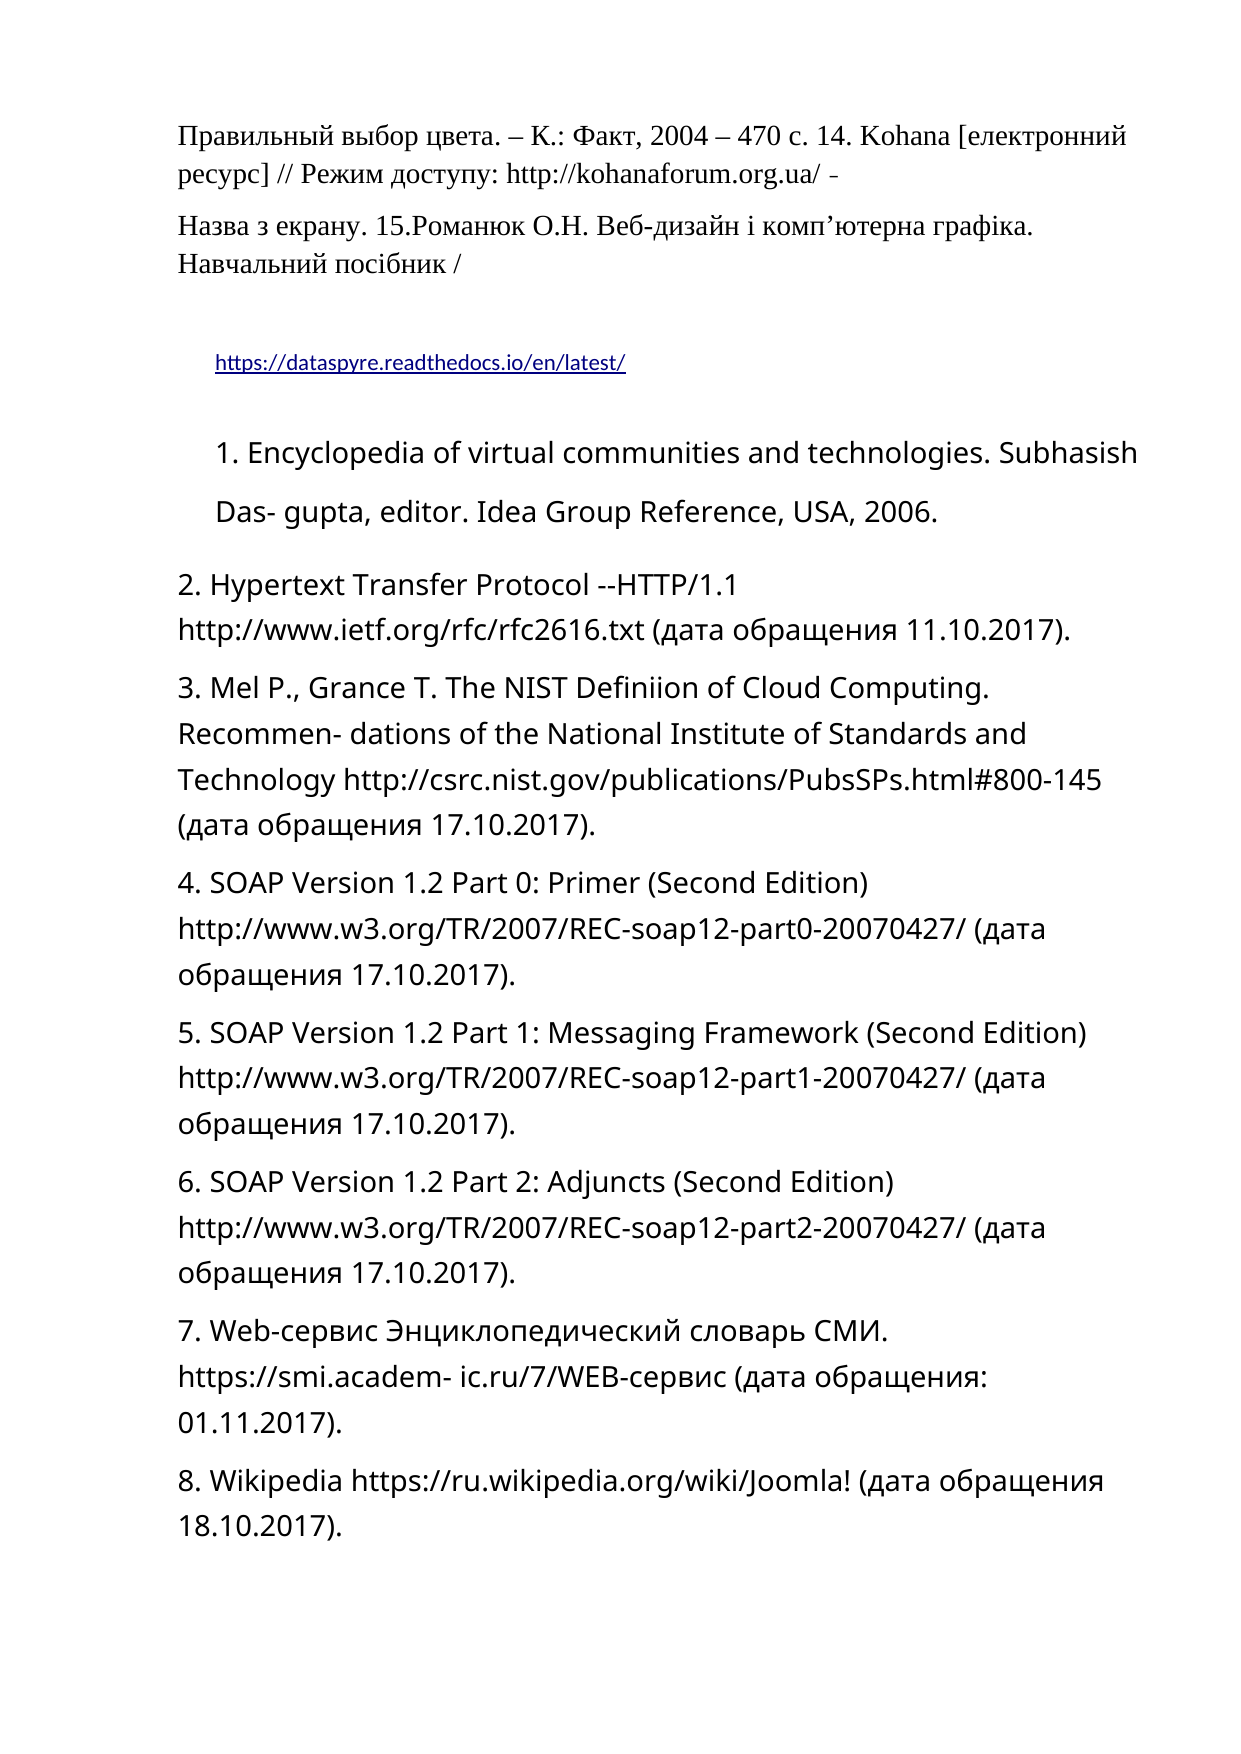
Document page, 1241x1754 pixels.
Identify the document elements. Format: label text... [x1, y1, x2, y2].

text 7. Web-сервис Энциклопедический словарь СМИ. https://smi.academ- ic.ru/7/WEB-сервис (дата обращения: 01.11.2017). [177, 1311, 1152, 1442]
text Правильный выбор цвета. – К.: Факт, 2004 – 470 с. 14. Kohana [електронний ресурс] // Режим доступу: http://kohanaforum.org.ua/ – [177, 118, 1152, 190]
text 5. SOAP Version 1.2 Part 1: Messaging Framework (Second Edition) http://www.w3.org/TR/2007/REC-soap12-part1-20070427/ (дата обращения 17.10.2017). [177, 1012, 1152, 1143]
text https://dataspyre.readthedocs.io/en/latest/ [215, 348, 1152, 376]
text 4. SOAP Version 1.2 Part 0: Primer (Second Edition) http://www.w3.org/TR/2007/REC-soap12-part0-20070427/ (дата обращения 17.10.2017). [177, 862, 1152, 993]
text Назва з екрану. 15.Романюк О.Н. Веб-дизайн і комп’ютерна графіка. Навчальний посібник / [177, 208, 1152, 280]
text 8. Wikipedia https://ru.wikipedia.org/wiki/Joomla! (дата обращения 18.10.2017). [177, 1460, 1152, 1545]
text 3. Mel P., Grance T. The NIST Definiion of Cloud Computing. Recommen- dations of the National Institute of Standards and Technology http://csrc.nist.gov/publications/PubsSPs.html#800-145 (дата обращения 17.10.2017). [177, 667, 1152, 844]
text 6. SOAP Version 1.2 Part 2: Adjuncts (Second Edition) http://www.w3.org/TR/2007/REC-soap12-part2-20070427/ (дата обращения 17.10.2017). [177, 1161, 1152, 1292]
text 2. Hypertext Transfer Protocol --HTTP/1.1 http://www.ietf.org/rfc/rfc2616.txt (дата обращения 11.10.2017). [177, 564, 1152, 649]
text 1. Encyclopedia of virtual communities and technologies. Subhasish Das- gupta, editor. Idea Group Reference, USA, 2006. [215, 432, 1152, 531]
